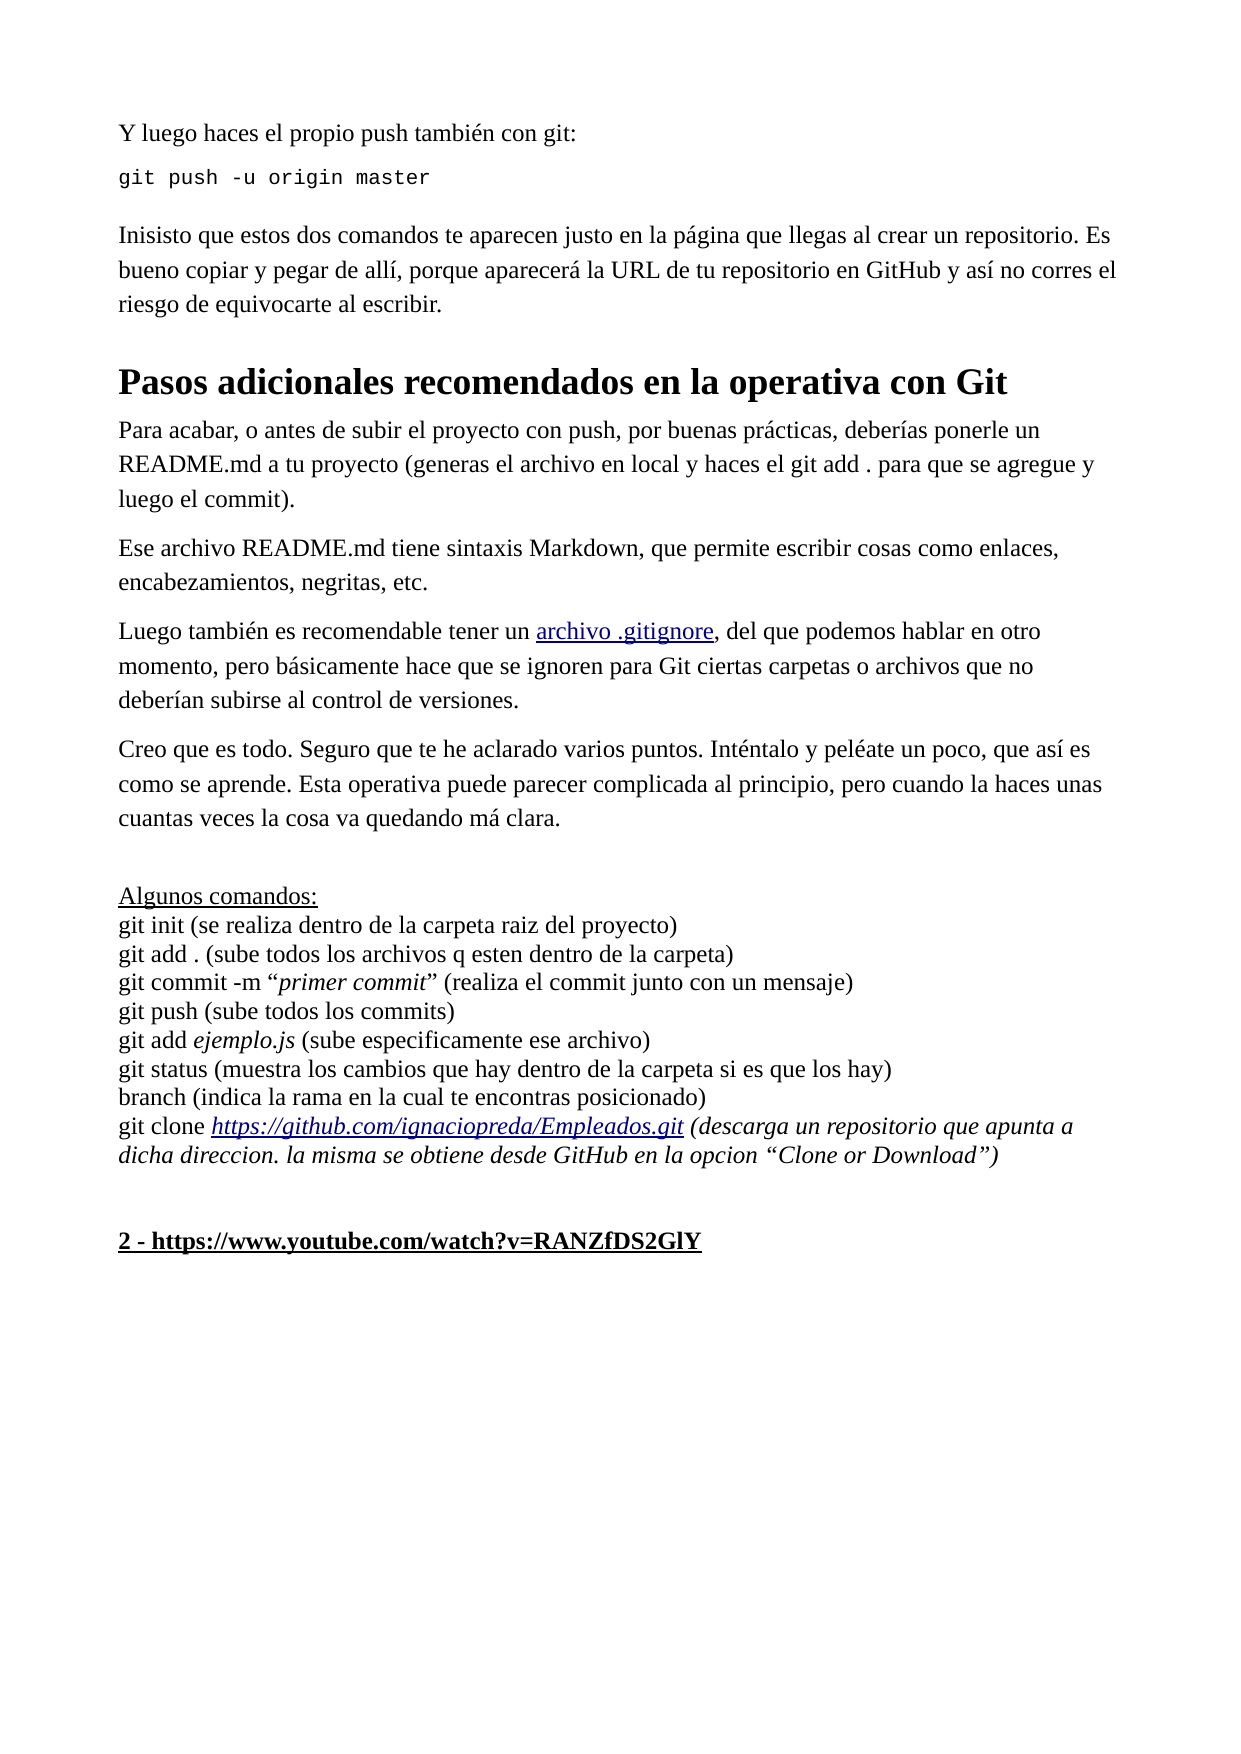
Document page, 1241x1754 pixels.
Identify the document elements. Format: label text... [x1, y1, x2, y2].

text Ese archivo README.md tiene sintaxis Markdown, que permite escribir cosas como enlaces, encabezamientos, negritas, etc. [118, 533, 1122, 596]
text Inisisto que estos dos comandos te aparecen justo en la página que llegas al crear un repositorio. Es bueno copiar y pegar de allí, porque aparecerá la URL de tu repositorio en GitHub y así no corres el riesgo de equivocarte al escribir. [118, 220, 1122, 318]
text Y luego haces el propio push también con git: [118, 118, 1122, 147]
text git clone https://github.com/ignaciopreda/Empleados.git (descarga un repositorio que apunta a dicha direccion. la misma se obtiene desde GitHub en la opcion “Clone or Download”) [118, 1111, 1122, 1169]
text git status (muestra los cambios que hay dentro de la carpeta si es que los hay) [118, 1054, 1122, 1082]
text git init (se realiza dentro de la carpeta raiz del proyecto) [118, 910, 1122, 939]
subtitle Pasos adicionales recomendados en la operativa con Git [118, 359, 1122, 402]
text git push (sube todos los commits) [118, 996, 1122, 1025]
text 2 - https://www.youtube.com/watch?v=RANZfDS2GlY [118, 1226, 1122, 1255]
text git add ejemplo.js (sube especificamente ese archivo) [118, 1025, 1122, 1054]
text git add . (sube todos los archivos q esten dentro de la carpeta) [118, 939, 1122, 967]
text git commit -m “primer commit” (realiza el commit junto con un mensaje) [118, 967, 1122, 996]
text Para acabar, o antes de subir el proyecto con push, por buenas prácticas, deberías ponerle un README.md a tu proyecto (generas el archivo en local y haces el git add . para que se agregue y luego el commit). [118, 415, 1122, 512]
text git push -u origin master [118, 167, 1122, 191]
text branch (indica la rama en la cual te encontras posicionado) [118, 1082, 1122, 1111]
text Luego también es recomendable tener un archivo .gitignore, del que podemos hablar en otro momento, pero básicamente hace que se ignoren para Git ciertas carpetas o archivos que no deberían subirse al control de versiones. [118, 616, 1122, 714]
text Creo que es todo. Seguro que te he aclarado varios puntos. Inténtalo y peléate un poco, que así es como se aprende. Esta operativa puede parecer complicada al principio, pero cuando la haces unas cuantas veces la cosa va quedando má clara. [118, 734, 1122, 832]
text Algunos comandos: [118, 881, 1122, 910]
